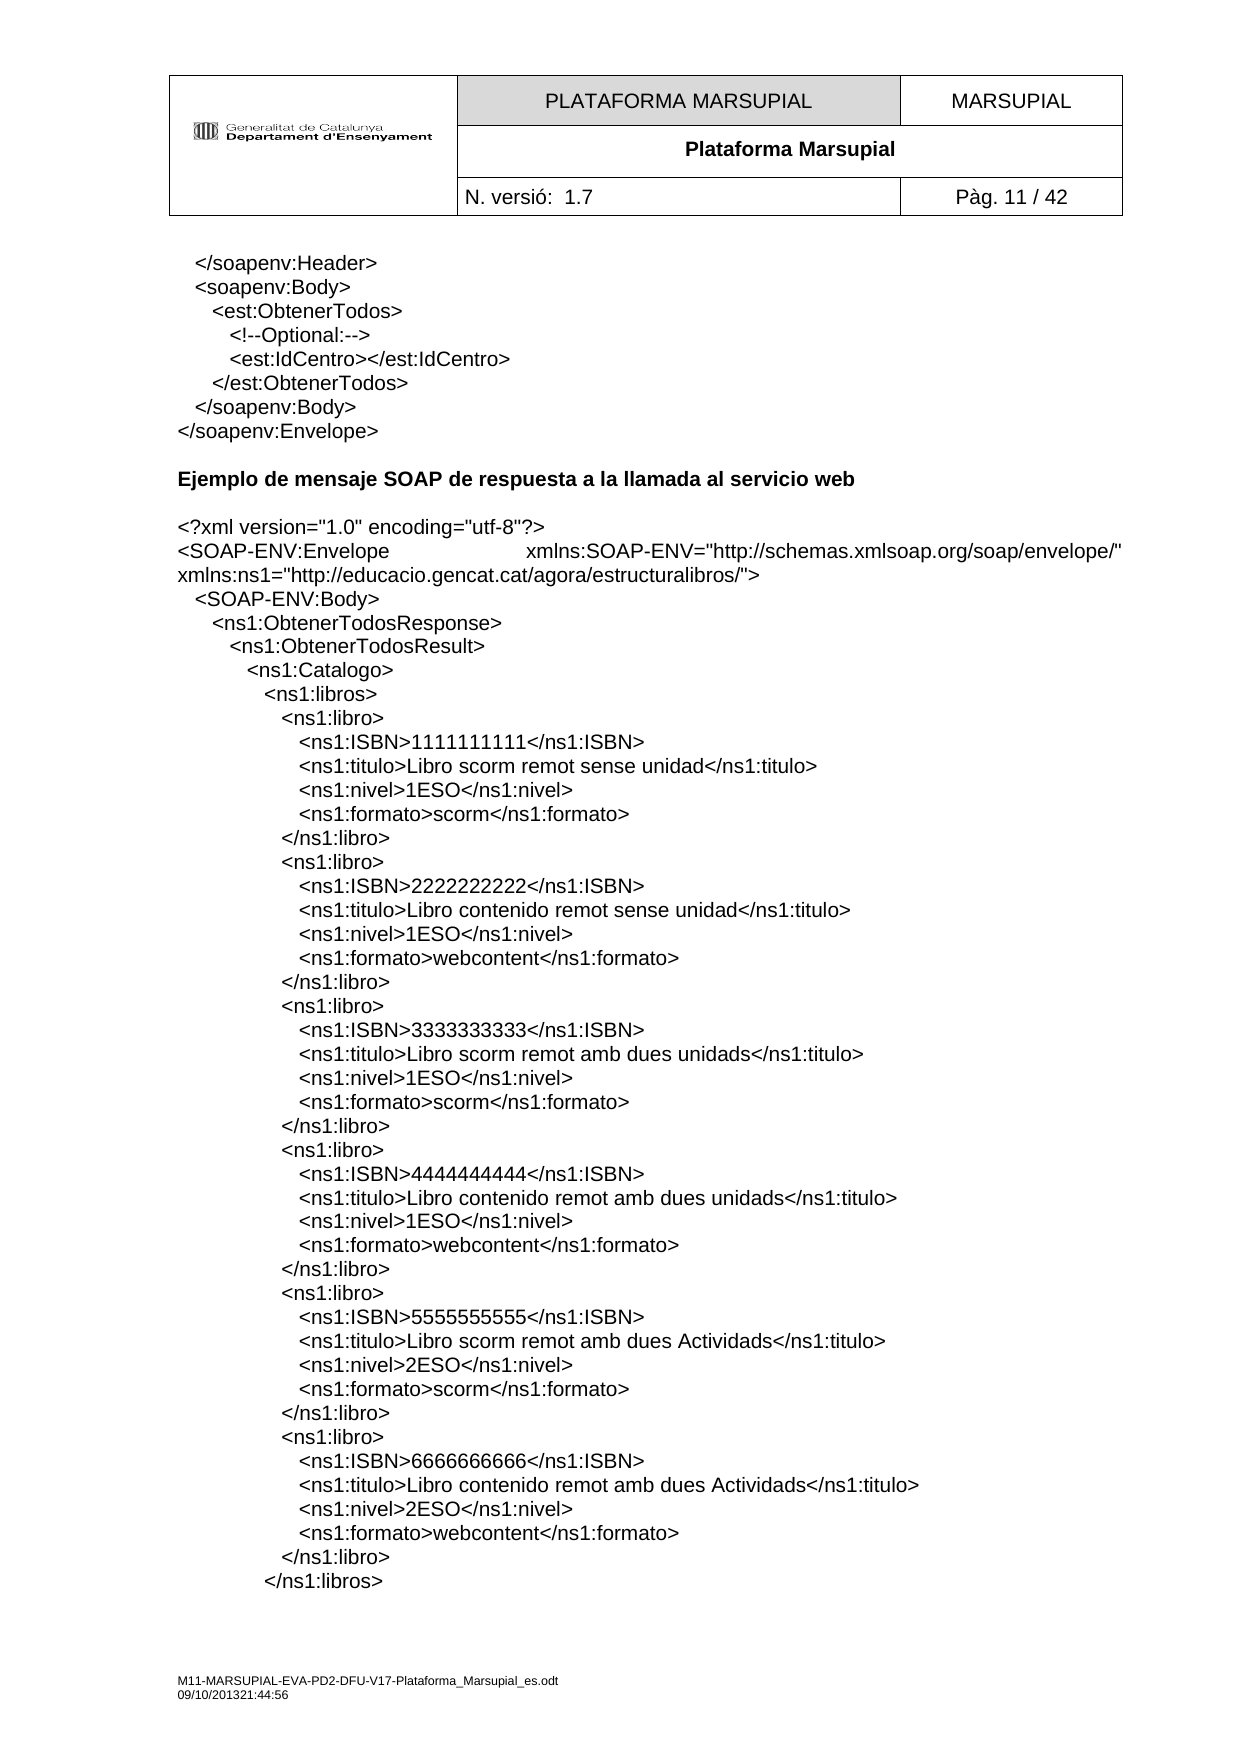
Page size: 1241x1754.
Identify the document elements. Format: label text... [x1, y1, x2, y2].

text <ns1:libro> [177, 1425, 1122, 1449]
text <est:ObtenerTodos> [177, 299, 1122, 323]
text <ns1:nivel>1ESO</ns1:nivel> [177, 922, 1122, 946]
text <ns1:formato>webcontent</ns1:formato> [177, 1521, 1122, 1545]
text <ns1:libro> [177, 1137, 1122, 1161]
text <SOAP-ENV:Envelope xmlns:SOAP-ENV="http://schemas.xmlsoap.org/soap/envelope/" xmlns:ns1="http://educacio.gencat.cat/agora/estructuralibros/"> [177, 538, 1122, 586]
text <ns1:nivel>2ESO</ns1:nivel> [177, 1497, 1122, 1521]
text <ns1:nivel>1ESO</ns1:nivel> [177, 778, 1122, 802]
text <ns1:nivel>2ESO</ns1:nivel> [177, 1353, 1122, 1377]
text <ns1:ISBN>1111111111</ns1:ISBN> [177, 730, 1122, 754]
text <SOAP-ENV:Body> [177, 586, 1122, 610]
text <ns1:titulo>Libro scorm remot amb dues unidads</ns1:titulo> [177, 1042, 1122, 1066]
text <ns1:formato>scorm</ns1:formato> [177, 1089, 1122, 1113]
text <ns1:ISBN>6666666666</ns1:ISBN> [177, 1449, 1122, 1473]
text <ns1:formato>webcontent</ns1:formato> [177, 946, 1122, 970]
text <ns1:ObtenerTodosResponse> [177, 610, 1122, 634]
text <ns1:titulo>Libro scorm remot amb dues Actividads</ns1:titulo> [177, 1329, 1122, 1353]
text <ns1:nivel>1ESO</ns1:nivel> [177, 1209, 1122, 1233]
text <ns1:ISBN>2222222222</ns1:ISBN> [177, 874, 1122, 898]
text </ns1:libro> [177, 1113, 1122, 1137]
text <ns1:Catalogo> [177, 658, 1122, 682]
text <?xml version="1.0" encoding="utf-8"?> [177, 514, 1122, 538]
text <!--Optional:--> [177, 323, 1122, 347]
text <ns1:ISBN>5555555555</ns1:ISBN> [177, 1305, 1122, 1329]
text <ns1:titulo>Libro contenido remot amb dues unidads</ns1:titulo> [177, 1185, 1122, 1209]
text <ns1:titulo>Libro contenido remot sense unidad</ns1:titulo> [177, 898, 1122, 922]
text </soapenv:Envelope> [177, 419, 1122, 443]
text </soapenv:Body> [177, 395, 1122, 419]
text <ns1:libro> [177, 850, 1122, 874]
text </ns1:libro> [177, 1257, 1122, 1281]
text </ns1:libros> [177, 1569, 1122, 1593]
text <ns1:titulo>Libro contenido remot amb dues Actividads</ns1:titulo> [177, 1473, 1122, 1497]
text Ejemplo de mensaje SOAP de respuesta a la llamada al servicio web [177, 467, 1122, 491]
text <ns1:ISBN>4444444444</ns1:ISBN> [177, 1161, 1122, 1185]
text <ns1:ObtenerTodosResult> [177, 634, 1122, 658]
text </ns1:libro> [177, 1401, 1122, 1425]
text </est:ObtenerTodos> [177, 371, 1122, 395]
text <ns1:libro> [177, 706, 1122, 730]
text <soapenv:Body> [177, 275, 1122, 299]
text </ns1:libro> [177, 970, 1122, 994]
text <ns1:libro> [177, 1281, 1122, 1305]
text <ns1:formato>webcontent</ns1:formato> [177, 1233, 1122, 1257]
text <ns1:formato>scorm</ns1:formato> [177, 1377, 1122, 1401]
text <est:IdCentro></est:IdCentro> [177, 347, 1122, 371]
text </soapenv:Header> [177, 251, 1122, 275]
text <ns1:nivel>1ESO</ns1:nivel> [177, 1066, 1122, 1089]
text <ns1:ISBN>3333333333</ns1:ISBN> [177, 1018, 1122, 1042]
text <ns1:titulo>Libro scorm remot sense unidad</ns1:titulo> [177, 754, 1122, 778]
text <ns1:libro> [177, 994, 1122, 1018]
text </ns1:libro> [177, 826, 1122, 850]
text <ns1:formato>scorm</ns1:formato> [177, 802, 1122, 826]
text </ns1:libro> [177, 1545, 1122, 1569]
text <ns1:libros> [177, 682, 1122, 706]
